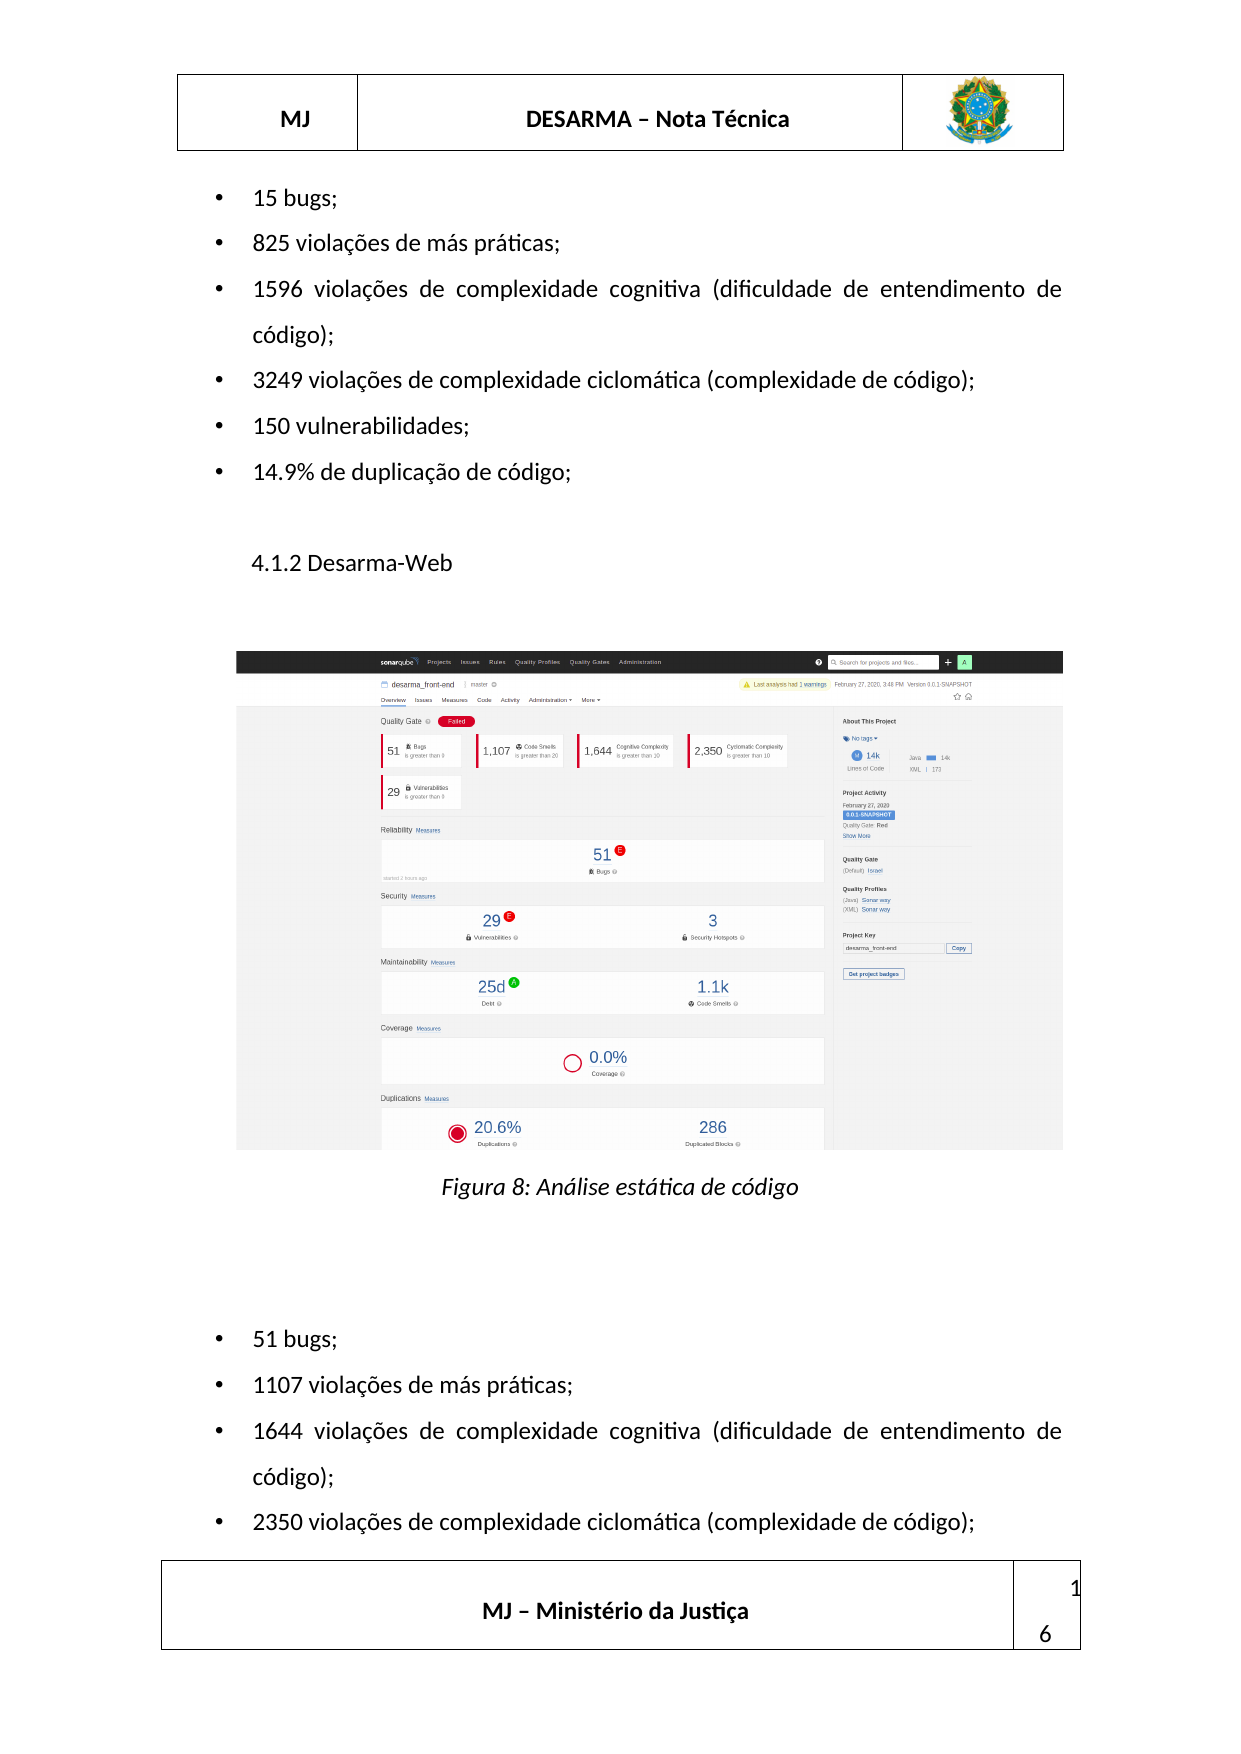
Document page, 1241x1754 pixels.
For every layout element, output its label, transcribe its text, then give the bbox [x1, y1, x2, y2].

list 1107 violações de más práticas; [215, 1369, 1063, 1400]
picture [944, 75, 1020, 149]
text Figura 8: Análise estática de código [177, 1150, 1063, 1202]
text 4.1.2 Desarma-Web [177, 547, 1063, 578]
list 150 vulnerabilidades; [215, 410, 1063, 441]
list 825 violações de más práticas; [215, 227, 1063, 258]
list 14.9% de duplicação de código; [215, 456, 1063, 487]
list 2350 violações de complexidade ciclomática (complexidade de código); [215, 1506, 1063, 1537]
list 15 bugs; [215, 182, 1063, 212]
picture [236, 651, 1063, 1150]
list 1644 violações de complexidade cognitiva (dificuldade de entendimento de código); [215, 1415, 1063, 1491]
list 1596 violações de complexidade cognitiva (dificuldade de entendimento de código); [215, 273, 1063, 349]
list 51 bugs; [215, 1323, 1063, 1354]
list 3249 violações de complexidade ciclomática (complexidade de código); [215, 364, 1063, 395]
